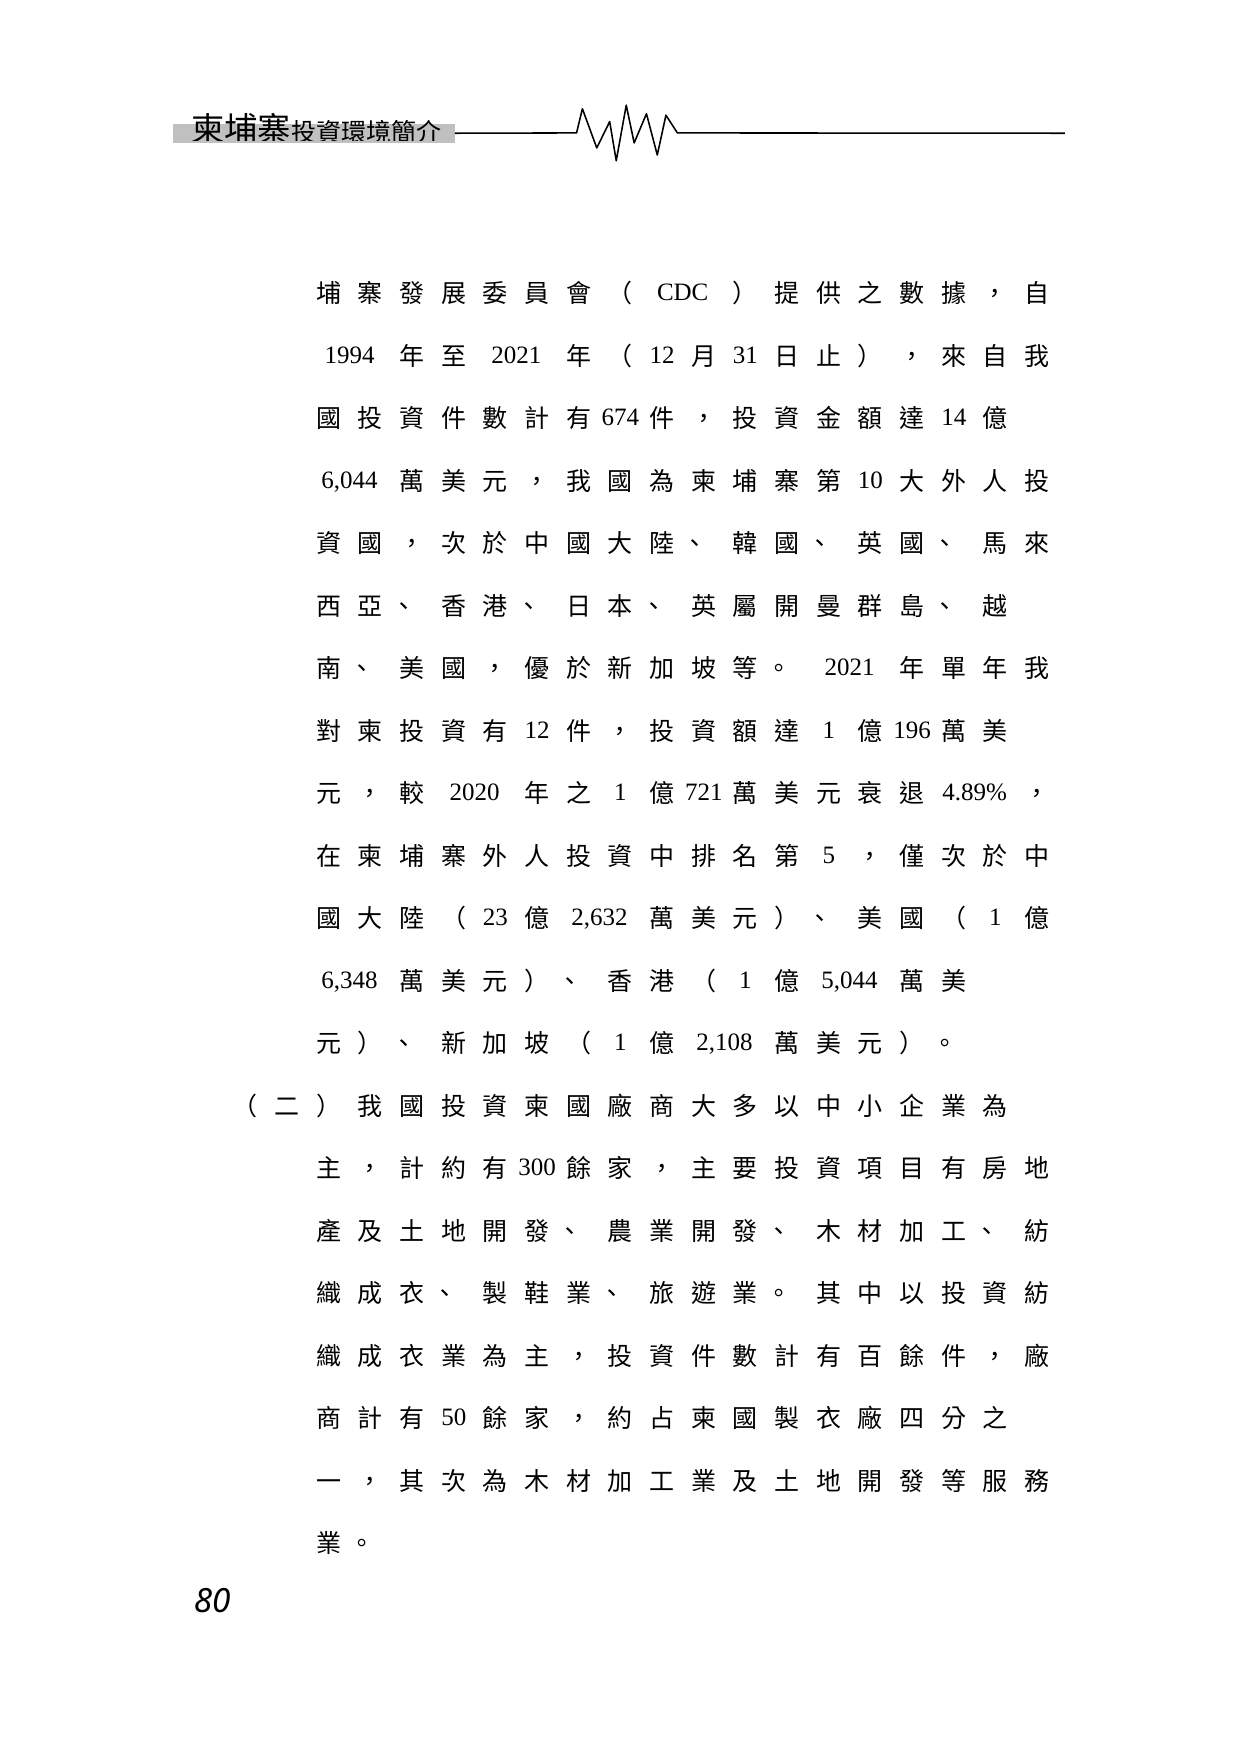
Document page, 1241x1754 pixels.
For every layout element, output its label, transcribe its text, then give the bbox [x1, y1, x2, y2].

text （二）我國投資柬國廠商大多以中小企業為主，計約有300餘家，主要投資項目有房地產及土地開發、農業開發、木材加工、紡織成衣、製鞋業、旅遊業。其中以投資紡織成衣業為主，投資件數計有百餘件，廠商計有50餘家，約占柬國製衣廠四分之一，其次為木材加工業及土地開發等服務業。 [207, 1063, 1058, 1563]
text 埔寨發展委員會（CDC）提供之數據，自1994年至2021年（12月31日止），來自我國投資件數計有674件，投資金額達14億6,044萬美元，我國為柬埔寨第10大外人投資國，次於中國大陸、韓國、英國、馬來西亞、香港、日本、英屬開曼群島、越南、美國，優於新加坡等。2021年單年我對柬投資有12件，投資額達1億196萬美元，較2020年之1億721萬美元衰退4.89%，在柬埔寨外人投資中排名第5，僅次於中國大陸（23億2,632萬美元）、美國（1億6,348萬美元）、香港（1億5,044萬美元）、新加坡（1億2,108萬美元）。 [207, 250, 1058, 1063]
